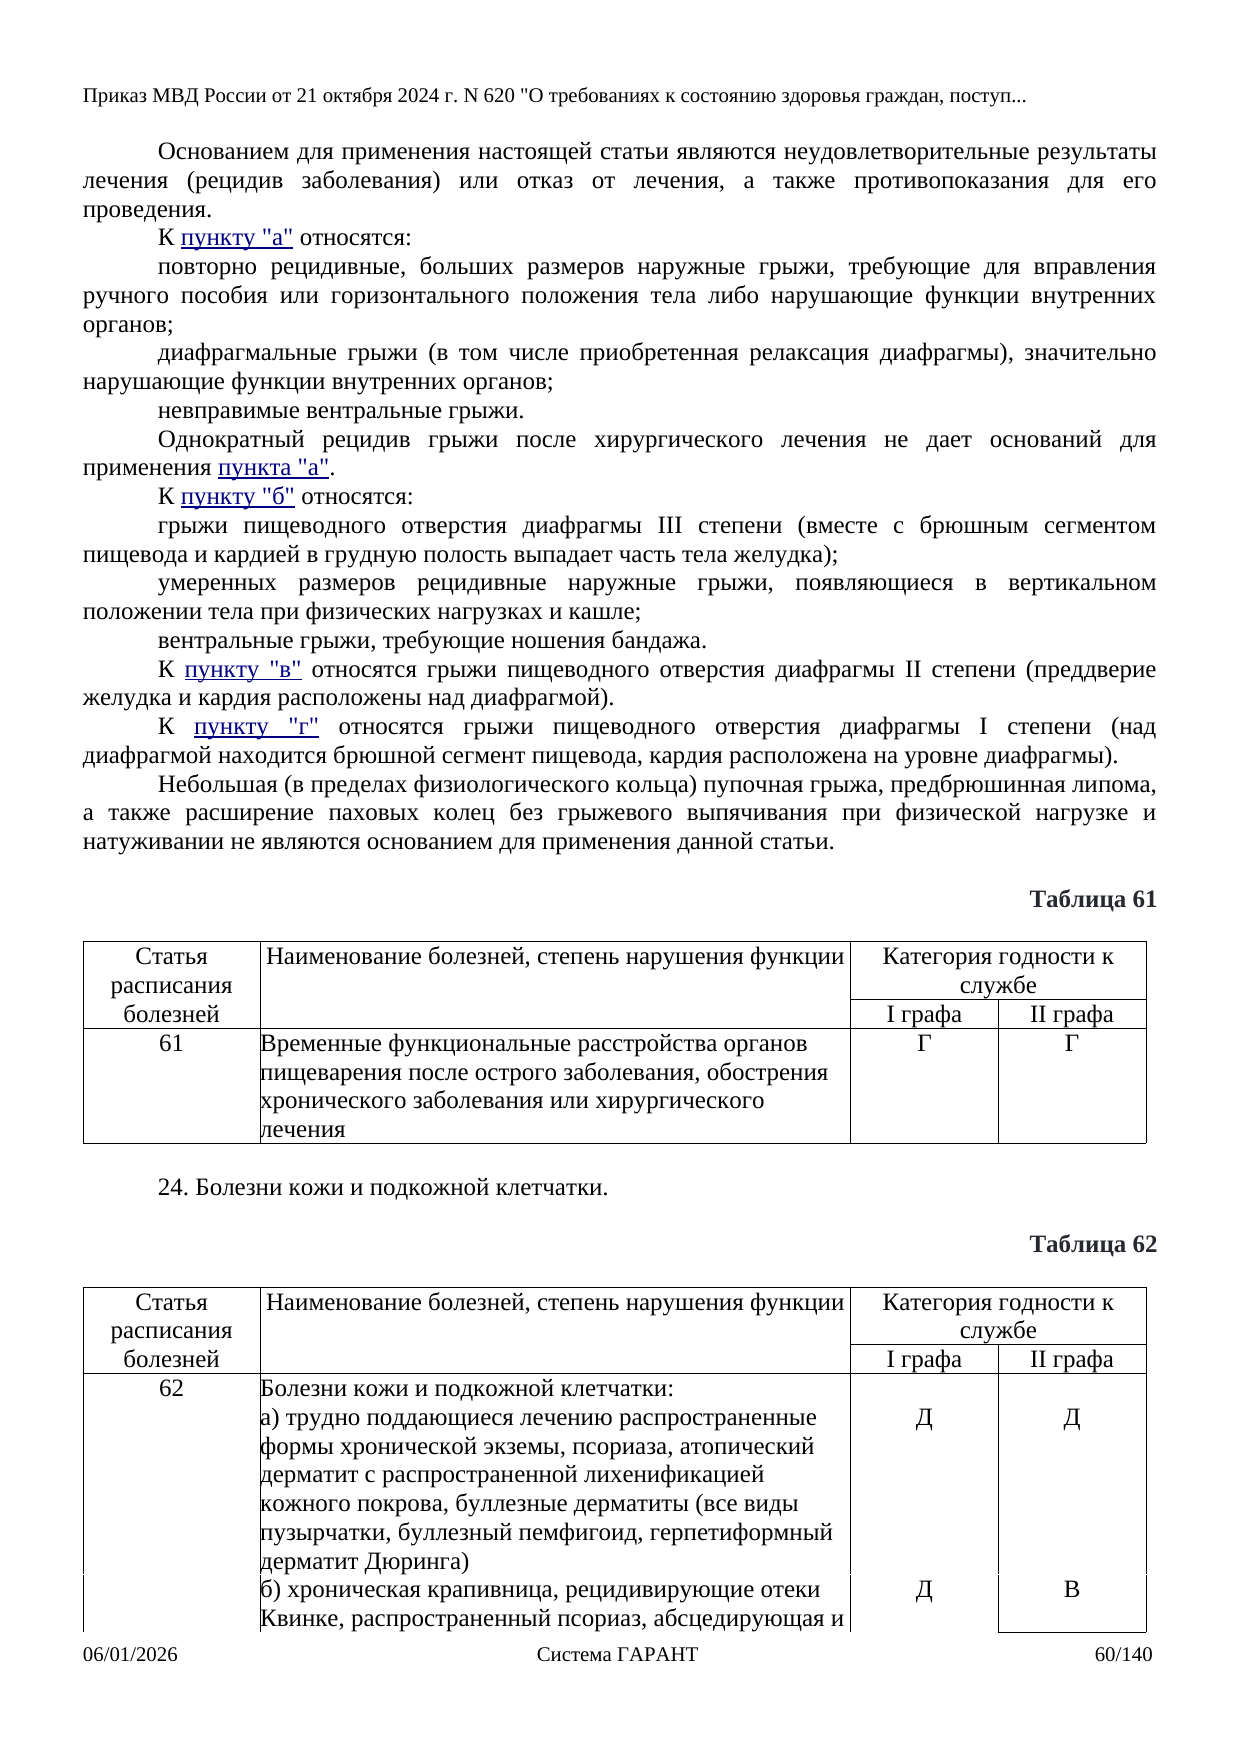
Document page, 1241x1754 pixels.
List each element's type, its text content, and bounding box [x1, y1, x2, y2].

table_cell [84, 1402, 260, 1574]
table_cell II графа [999, 1345, 1146, 1373]
text К пункту "в" относятся грыжи пищеводного отверстия диафрагмы II степени (преддверие желудка и кардия расположены над диафрагмой). [83, 654, 1157, 711]
table_cell Г [999, 1029, 1146, 1143]
table_cell 61 [84, 1029, 260, 1143]
text грыжи пищеводного отверстия диафрагмы III степени (вместе с брюшным сегментом пищевода и кардией в грудную полость выпадает часть тела желудка); [83, 510, 1157, 567]
table_header Наименование болезней, степень нарушения функции [261, 1288, 850, 1373]
table_cell I графа [851, 1345, 998, 1373]
table_header Категория годности к службе [851, 1288, 1146, 1344]
table_cell [84, 1575, 260, 1632]
table_header Статья расписания болезней [84, 1288, 260, 1373]
table_cell Г [851, 1029, 998, 1143]
text вентральные грыжи, требующие ношения бандажа. [83, 625, 1157, 654]
text умеренных размеров рецидивные наружные грыжи, появляющиеся в вертикальном положении тела при физических нагрузках и кашле; [83, 567, 1157, 625]
table_header Статья расписания болезней [84, 942, 260, 1028]
table_cell а) трудно поддающиеся лечению распространенные формы хронической экземы, псориаза, атопический дерматит с распространенной лихенификацией кожного покрова, буллезные дерматиты (все виды пузырчатки, буллезный пемфигоид, герпетиформный дерматит Дюринга) [261, 1402, 850, 1574]
table_cell Болезни кожи и подкожной клетчатки: [261, 1374, 850, 1402]
table_cell б) хроническая крапивница, рецидивирующие отеки Квинке, распространенный псориаз, абсцедирующая и [261, 1575, 850, 1632]
table_header Наименование болезней, степень нарушения функции [261, 942, 850, 1028]
text невправимые вентральные грыжи. [83, 395, 1157, 424]
table_cell [851, 1374, 998, 1402]
table_cell Д [999, 1402, 1146, 1574]
table_cell I графа [851, 1000, 998, 1028]
text диафрагмальные грыжи (в том числе приобретенная релаксация диафрагмы), значительно нарушающие функции внутренних органов; [83, 337, 1157, 395]
table_cell II графа [999, 1000, 1146, 1028]
text К пункту "г" относятся грыжи пищеводного отверстия диафрагмы I степени (над диафрагмой находится брюшной сегмент пищевода, кардия расположена на уровне диафрагмы). [83, 711, 1157, 769]
text повторно рецидивные, больших размеров наружные грыжи, требующие для вправления ручного пособия или горизонтального положения тела либо нарушающие функции внутренних органов; [83, 251, 1157, 337]
table_cell В [999, 1575, 1146, 1632]
text Однократный рецидив грыжи после хирургического лечения не дает оснований для применения пункта "а". [83, 424, 1157, 481]
table_header Категория годности к службе [851, 942, 1146, 999]
table_cell Д [851, 1575, 998, 1632]
table_cell Д [851, 1402, 998, 1574]
table_cell [999, 1374, 1146, 1402]
text К пункту "б" относятся: [83, 481, 1157, 510]
text 24. Болезни кожи и подкожной клетчатки. [83, 1172, 1157, 1200]
text Таблица 61 [83, 884, 1157, 912]
text Таблица 62 [83, 1229, 1157, 1258]
table_cell 62 [84, 1374, 260, 1402]
table_cell Временные функциональные расстройства органов пищеварения после острого заболевания, обострения хронического заболевания или хирургического лечения [261, 1029, 850, 1143]
text К пункту "а" относятся: [83, 222, 1157, 251]
text Основанием для применения настоящей статьи являются неудовлетворительные результаты лечения (рецидив заболевания) или отказ от лечения, а также противопоказания для его проведения. [83, 136, 1157, 222]
text Небольшая (в пределах физиологического кольца) пупочная грыжа, предбрюшинная липома, а также расширение паховых колец без грыжевого выпячивания при физической нагрузке и натуживании не являются основанием для применения данной статьи. [83, 769, 1157, 855]
